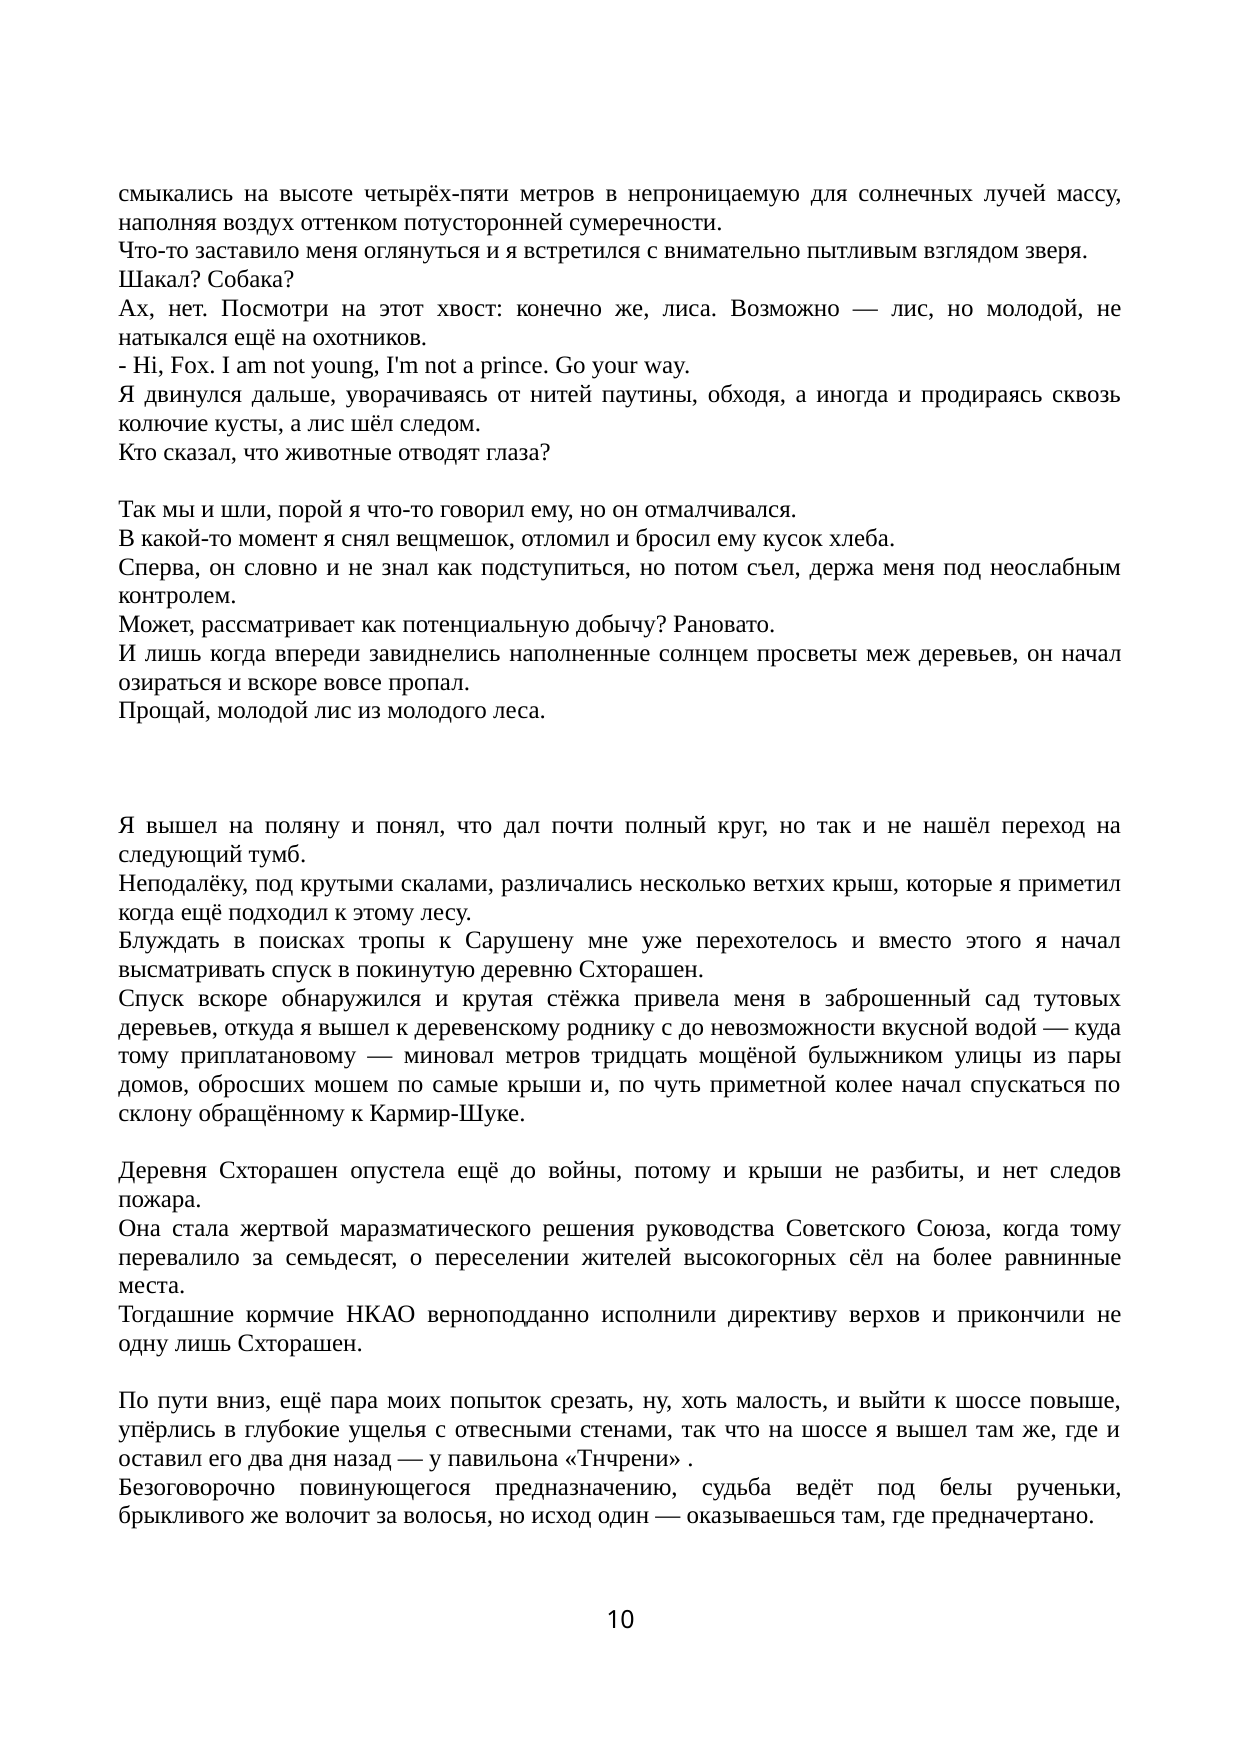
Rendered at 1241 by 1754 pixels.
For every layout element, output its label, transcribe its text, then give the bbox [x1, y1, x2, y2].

text Деревня Схторашен опустела ещё до войны, потому и крыши не разбиты, и нет следов пожара. [118, 1156, 1122, 1213]
text Я двинулся дальше, уворачиваясь от нитей паутины, обходя, а иногда и продираясь сквозь колючие кусты, а лис шёл следом. [118, 379, 1122, 437]
text смыкались на высоте четырёх-пяти метров в непроницаемую для солнечных лучей массу, наполняя воздух оттенком потусторонней сумеречности. [118, 178, 1122, 236]
text Кто сказал, что животные отводят глаза? [118, 437, 1122, 466]
text Может, рассматривает как потенциальную добычу? Рановато. [118, 609, 1122, 638]
text Я вышел на поляну и понял, что дал почти полный круг, но так и не нашёл переход на следующий тумб. [118, 811, 1122, 868]
text Неподалёку, под крутыми скалами, различались несколько ветхих крыш, которые я приметил когда ещё подходил к этому лесу. [118, 868, 1122, 926]
text Безоговорочно повинующегося предназначению, судьба ведёт под белы рученьки, брыкливого же волочит за волосья, но исход один — оказываешься там, где предначертано. [118, 1472, 1122, 1529]
text Что-то заставило меня оглянуться и я встретился с внимательно пытливым взглядом зверя. [118, 236, 1122, 264]
text В какой-то момент я снял вещмешок, отломил и бросил ему кусок хлеба. [118, 523, 1122, 552]
text Тогдашние кормчие НКАО верноподданно исполнили директиву верхов и прикончили не одну лишь Схторашен. [118, 1299, 1122, 1357]
text Она стала жертвой маразматического решения руководства Советского Союза, когда тому перевалило за семьдесят, о переселении жителей высокогорных сёл на более равнинные места. [118, 1213, 1122, 1299]
text Так мы и шли, порой я что-то говорил ему, но он отмалчивался. [118, 494, 1122, 523]
text По пути вниз, ещё пара моих попыток срезать, ну, хоть малость, и выйти к шоссе повыше, упёрлись в глубокие ущелья с отвесными стенами, так что на шоссе я вышел там же, где и оставил его два дня назад — у павильона «Тнчрени» . [118, 1386, 1122, 1472]
text Шакал? Собака? [118, 264, 1122, 293]
text Спуск вскоре обнаружился и крутая стёжка привела меня в заброшенный сад тутовых деревьев, откуда я вышел к деревенскому роднику с до невозможности вкусной водой — куда тому приплатановому — миновал метров тридцать мощёной булыжником улицы из пары домов, обросших мошем по самые крыши и, по чуть приметной колее начал спускаться по склону обращённому к Кармир-Шуке. [118, 983, 1122, 1127]
text Блуждать в поисках тропы к Сарушену мне уже перехотелось и вместо этого я начал высматривать спуск в покинутую деревню Схторашен. [118, 926, 1122, 983]
text Прощай, молодой лис из молодого леса. [118, 696, 1122, 724]
text - Hi, Fox. I am not young, I'm not a prince. Go your way. [118, 351, 1122, 379]
text И лишь когда впереди завиднелись наполненные солнцем просветы меж деревьев, он начал озираться и вскоре вовсе пропал. [118, 638, 1122, 696]
text Сперва, он словно и не знал как подступиться, но потом съел, держа меня под неослабным контролем. [118, 552, 1122, 609]
text Ах, нет. Посмотри на этот хвост: конечно же, лиса. Возможно — лис, но молодой, не натыкался ещё на охотников. [118, 293, 1122, 351]
